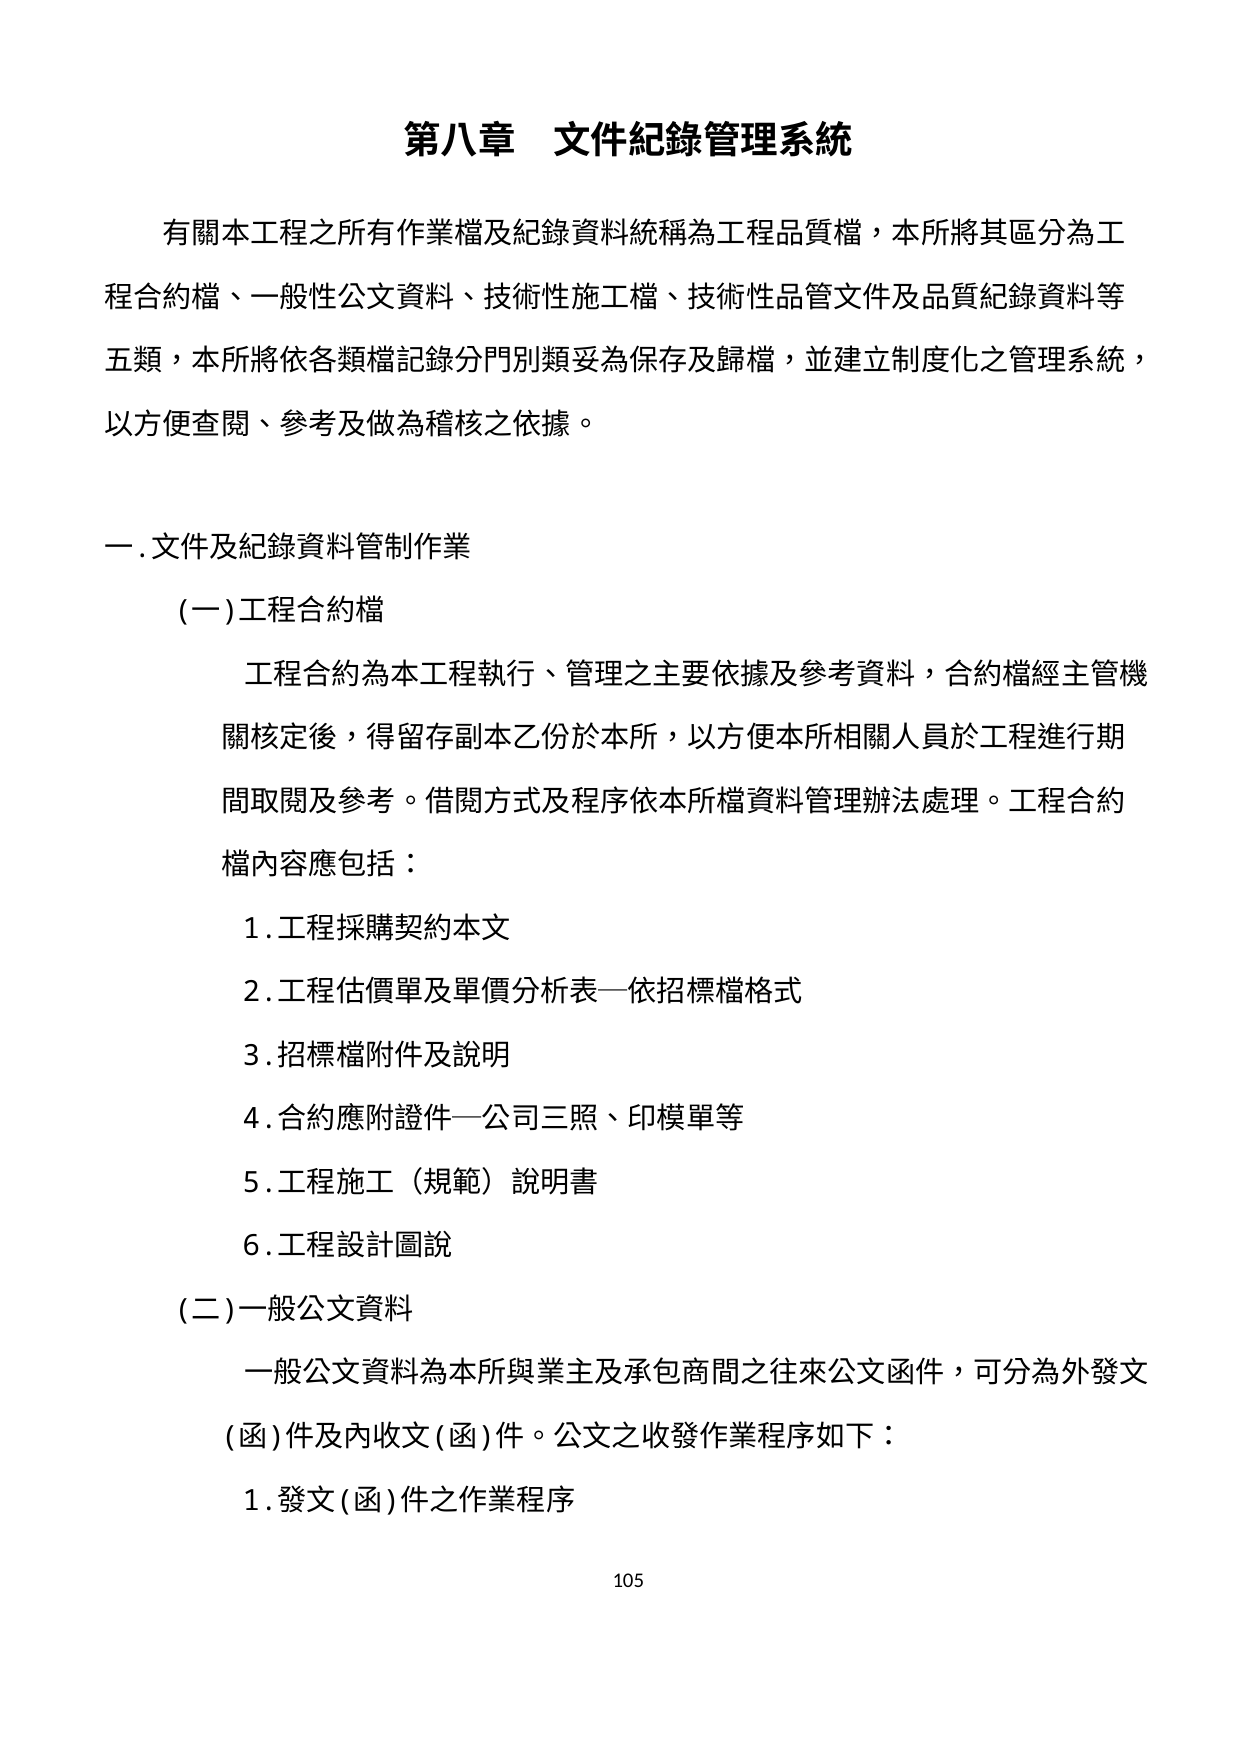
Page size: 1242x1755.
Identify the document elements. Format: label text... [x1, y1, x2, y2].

text 有關本工程之所有作業檔及紀錄資料統稱為工程品質檔，本所將其區分為工程合約檔、一般性公文資料、技術性施工檔、技術性品管文件及品質紀錄資料等五類，本所將依各類檔記錄分門別類妥為保存及歸檔，並建立制度化之管理系統，以方便查閱、參考及做為稽核之依據。 [104, 210, 1152, 443]
text 5.工程施工（規範）說明書 [137, 1158, 1152, 1201]
text 3.招標檔附件及說明 [137, 1031, 1152, 1074]
text 1.工程採購契約本文 [137, 904, 1152, 947]
text 一般公文資料為本所與業主及承包商間之往來公文函件，可分為外發文(函)件及內收文(函)件。公文之收發作業程序如下： [104, 1349, 1152, 1455]
text 2.工程估價單及單價分析表─依招標檔格式 [137, 968, 1152, 1010]
text 工程合約為本工程執行、管理之主要依據及參考資料，合約檔經主管機關核定後，得留存副本乙份於本所，以方便本所相關人員於工程進行期間取閱及參考。借閱方式及程序依本所檔資料管理辦法處理。工程合約檔內容應包括： [104, 650, 1152, 883]
text 1.發文(函)件之作業程序 [137, 1476, 1152, 1518]
text 第八章 文件紀錄管理系統 [104, 110, 1152, 165]
text (一)工程合約檔 [104, 587, 1152, 629]
text (二)一般公文資料 [104, 1286, 1152, 1328]
text 6.工程設計圖說 [137, 1222, 1152, 1264]
text 一.文件及紀錄資料管制作業 [104, 523, 1152, 566]
text 4.合約應附證件─公司三照、印模單等 [137, 1095, 1152, 1137]
